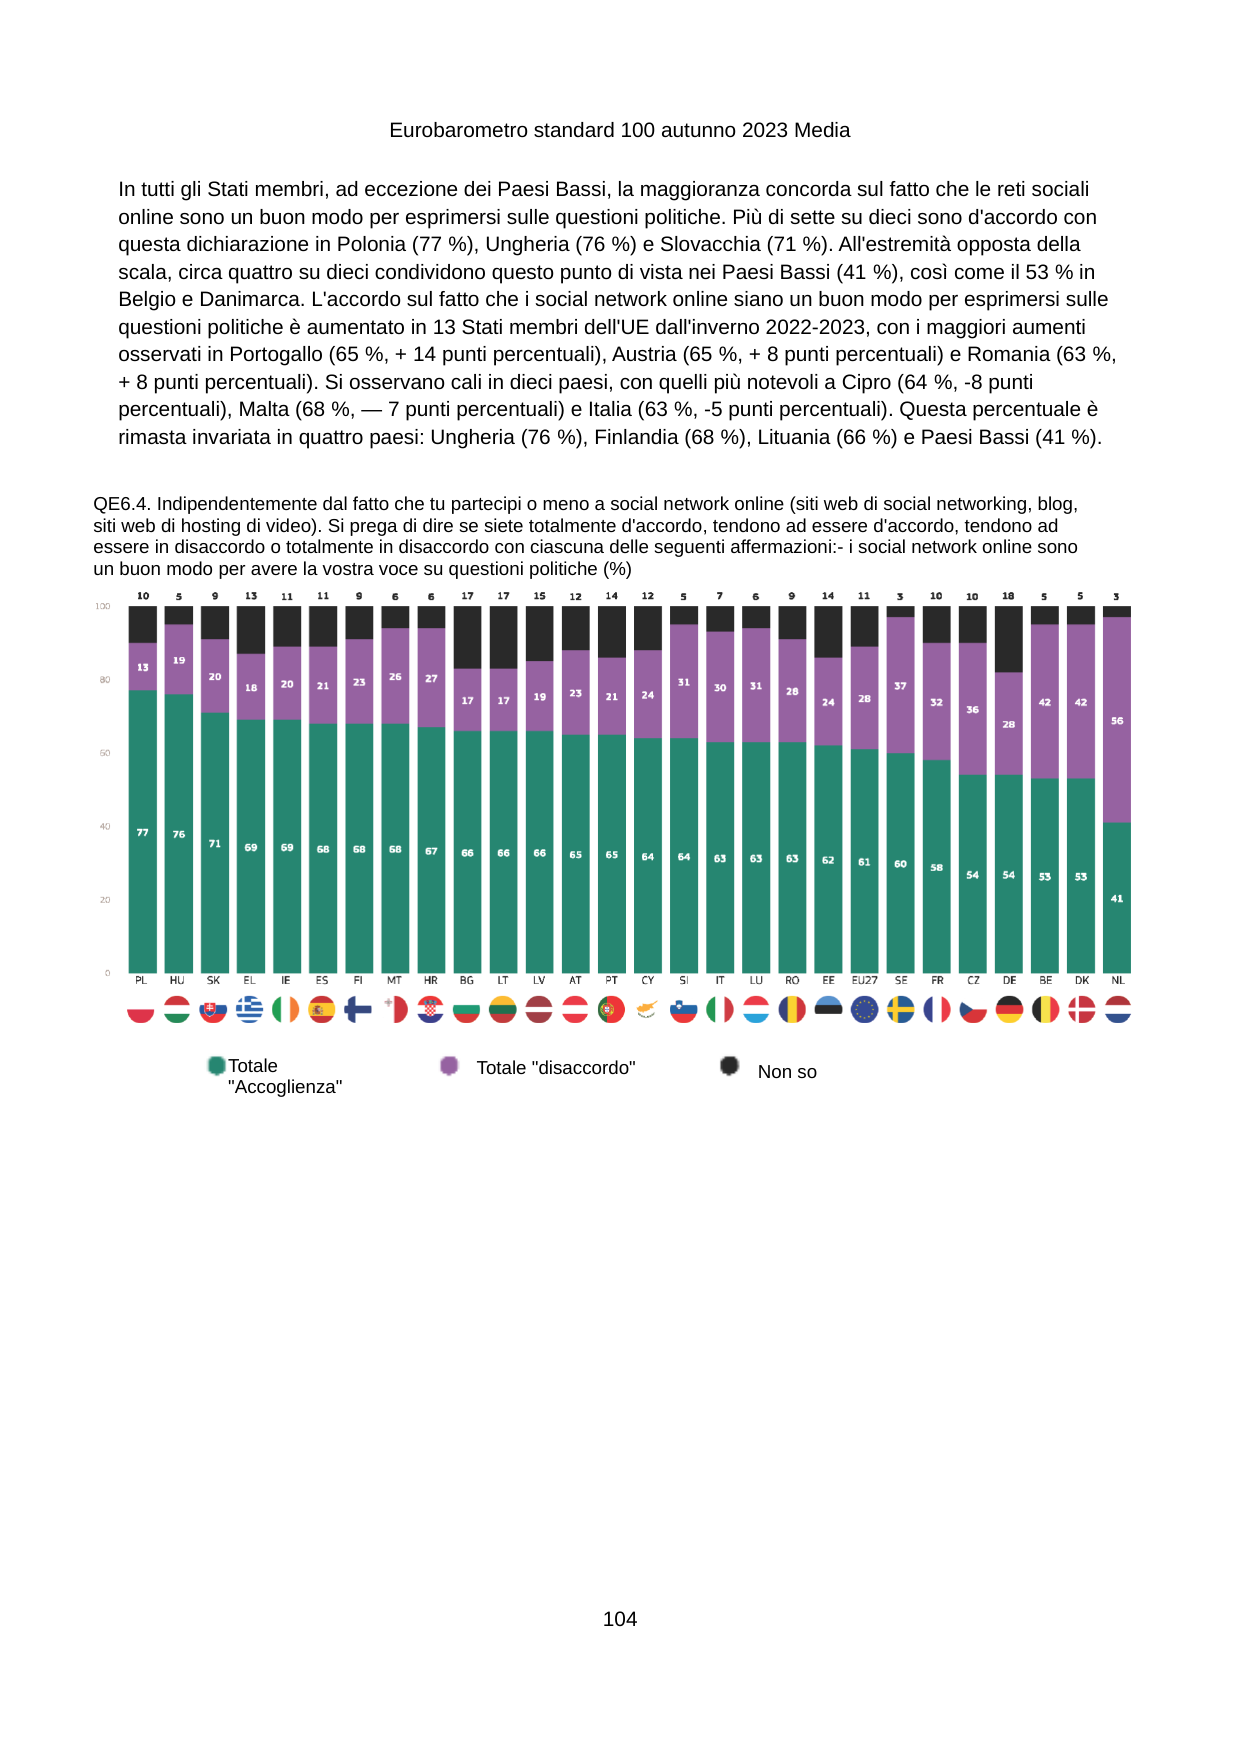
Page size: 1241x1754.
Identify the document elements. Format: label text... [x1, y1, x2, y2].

picture [86, 585, 1138, 1035]
picture [174, 1036, 959, 1108]
text In tutti gli Stati membri, ad eccezione dei Paesi Bassi, la maggioranza concorda sul fatto che le reti sociali online sono un buon modo per esprimersi sulle questioni politiche. Più di sette su dieci sono d'accordo con questa dichiarazione in Polonia (77 %), Ungheria (76 %) e Slovacchia (71 %). All'estremità opposta della scala, circa quattro su dieci condividono questo punto di vista nei Paesi Bassi (41 %), così come il 53 % in Belgio e Danimarca. L'accordo sul fatto che i social network online siano un buon modo per esprimersi sulle questioni politiche è aumentato in 13 Stati membri dell'UE dall'inverno 2022-2023, con i maggiori aumenti osservati in Portogallo (65 %, + 14 punti percentuali), Austria (65 %, + 8 punti percentuali) e Romania (63 %, + 8 punti percentuali). Si osservano cali in dieci paesi, con quelli più notevoli a Cipro (64 %, -8 punti percentuali), Malta (68 %, — 7 punti percentuali) e Italia (63 %, -5 punti percentuali). Questa percentuale è rimasta invariata in quattro paesi: Ungheria (76 %), Finlandia (68 %), Lituania (66 %) e Paesi Bassi (41 %). [118, 177, 1122, 448]
